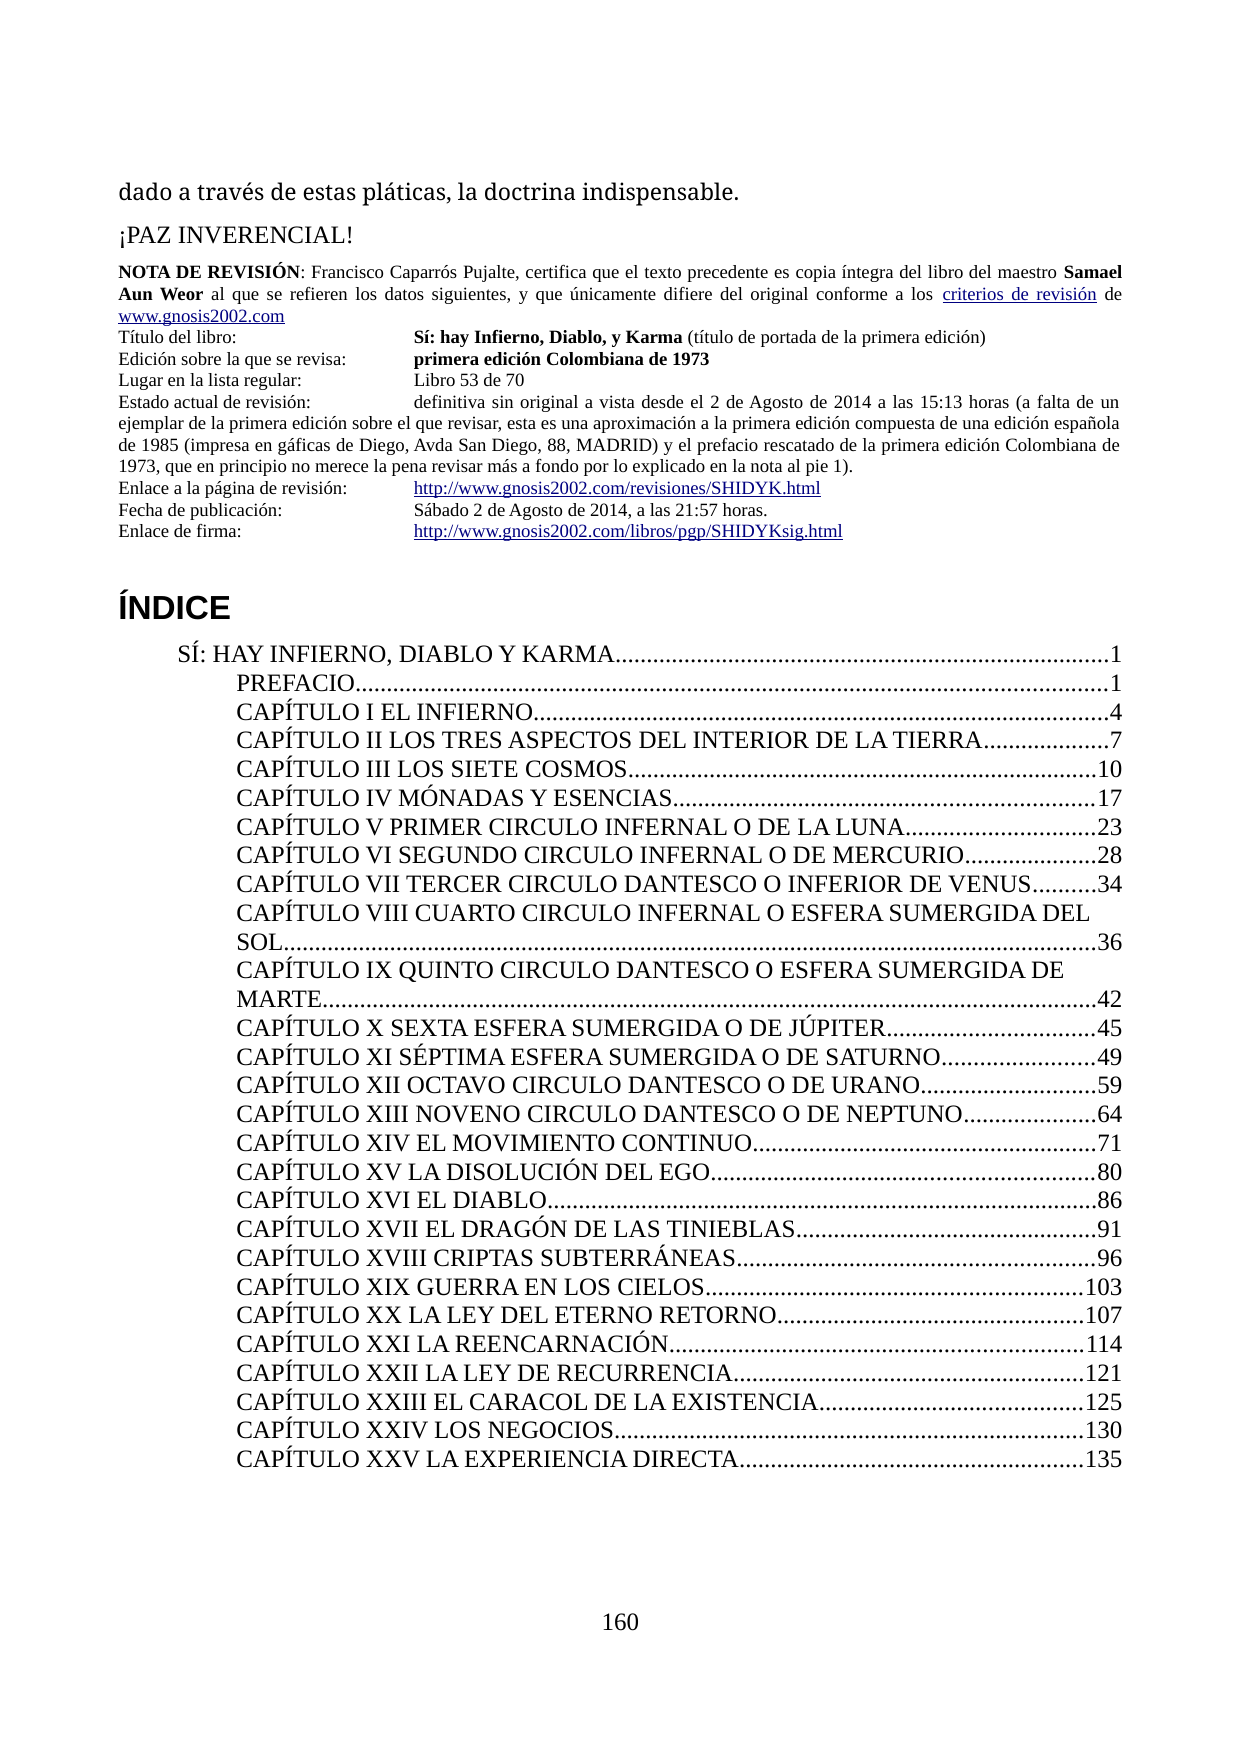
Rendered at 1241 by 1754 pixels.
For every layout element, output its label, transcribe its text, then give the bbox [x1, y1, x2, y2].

text PREFACIO 1 [236, 668, 1122, 697]
text Título del libro: Sí: hay Infierno, Diablo, y Karma (título de portada de la primera edición) [118, 326, 1122, 348]
text CAPÍTULO XV LA DISOLUCIÓN DEL EGO 80 [236, 1157, 1122, 1185]
text dado a través de estas pláticas, la doctrina indispensable. [118, 176, 1122, 208]
text CAPÍTULO VI SEGUNDO CIRCULO INFERNAL O DE MERCURIO 28 [236, 840, 1122, 869]
text CAPÍTULO VII TERCER CIRCULO DANTESCO O INFERIOR DE VENUS 34 [236, 869, 1122, 898]
text CAPÍTULO XVI EL DIABLO 86 [236, 1185, 1122, 1214]
text CAPÍTULO IX QUINTO CIRCULO DANTESCO O ESFERA SUMERGIDA DE MARTE 42 [236, 955, 1122, 1013]
text ¡PAZ INVERENCIAL! [118, 220, 1122, 249]
text Enlace de firma: http://www.gnosis2002.com/libros/pgp/SHIDYKsig.html [118, 520, 1122, 542]
text Fecha de publicación: Sábado 2 de Agosto de 2014, a las 21:57 horas. [118, 498, 1122, 520]
text CAPÍTULO XIV EL MOVIMIENTO CONTINUO 71 [236, 1128, 1122, 1157]
text SÍ: HAY INFIERNO, DIABLO Y KARMA 1 [177, 639, 1122, 668]
text CAPÍTULO XXV LA EXPERIENCIA DIRECTA 135 [236, 1444, 1122, 1473]
text CAPÍTULO VIII CUARTO CIRCULO INFERNAL O ESFERA SUMERGIDA DEL SOL 36 [236, 898, 1122, 955]
text CAPÍTULO XIX GUERRA EN LOS CIELOS 103 [236, 1272, 1122, 1300]
text CAPÍTULO X SEXTA ESFERA SUMERGIDA O DE JÚPITER 45 [236, 1013, 1122, 1042]
subtitle ÍNDICE [118, 588, 1122, 627]
text Lugar en la lista regular: Libro 53 de 70 [118, 369, 1122, 391]
text CAPÍTULO XI SÉPTIMA ESFERA SUMERGIDA O DE SATURNO 49 [236, 1042, 1122, 1070]
text CAPÍTULO XIII NOVENO CIRCULO DANTESCO O DE NEPTUNO 64 [236, 1099, 1122, 1128]
text CAPÍTULO XXI LA REENCARNACIÓN 114 [236, 1329, 1122, 1358]
text CAPÍTULO XXII LA LEY DE RECURRENCIA 121 [236, 1358, 1122, 1387]
text CAPÍTULO XXIV LOS NEGOCIOS 130 [236, 1415, 1122, 1444]
text Edición sobre la que se revisa: primera edición Colombiana de 1973 [118, 348, 1122, 369]
text Estado actual de revisión: definitiva sin original a vista desde el 2 de Agosto de 2014 a las 15:13 horas (a falta de un ejemplar de la primera edición sobre el que revisar, esta es una aproximación a la primera edición compuesta de una edición española de 1985 (impresa en gáficas de Diego, Avda San Diego, 88, MADRID) y el prefacio rescatado de la primera edición Colombiana de 1973, que en principio no merece la pena revisar más a fondo por lo explicado en la nota al pie 1). [118, 391, 1122, 477]
text CAPÍTULO I EL INFIERNO 4 [236, 697, 1122, 725]
text CAPÍTULO II LOS TRES ASPECTOS DEL INTERIOR DE LA TIERRA 7 [236, 725, 1122, 754]
text CAPÍTULO XVIII CRIPTAS SUBTERRÁNEAS 96 [236, 1243, 1122, 1272]
text CAPÍTULO XII OCTAVO CIRCULO DANTESCO O DE URANO 59 [236, 1070, 1122, 1099]
text CAPÍTULO XVII EL DRAGÓN DE LAS TINIEBLAS 91 [236, 1214, 1122, 1243]
text CAPÍTULO V PRIMER CIRCULO INFERNAL O DE LA LUNA 23 [236, 812, 1122, 840]
text NOTA DE REVISIÓN: Francisco Caparrós Pujalte, certifica que el texto precedente es copia íntegra del libro del maestro Samael Aun Weor al que se refieren los datos siguientes, y que únicamente difiere del original conforme a los criterios de revisión de www.gnosis2002.com [118, 261, 1122, 326]
text CAPÍTULO III LOS SIETE COSMOS 10 [236, 754, 1122, 783]
text CAPÍTULO IV MÓNADAS Y ESENCIAS 17 [236, 783, 1122, 812]
text Enlace a la página de revisión: http://www.gnosis2002.com/revisiones/SHIDYK.html [118, 477, 1122, 498]
text CAPÍTULO XXIII EL CARACOL DE LA EXISTENCIA 125 [236, 1387, 1122, 1415]
text CAPÍTULO XX LA LEY DEL ETERNO RETORNO 107 [236, 1300, 1122, 1329]
